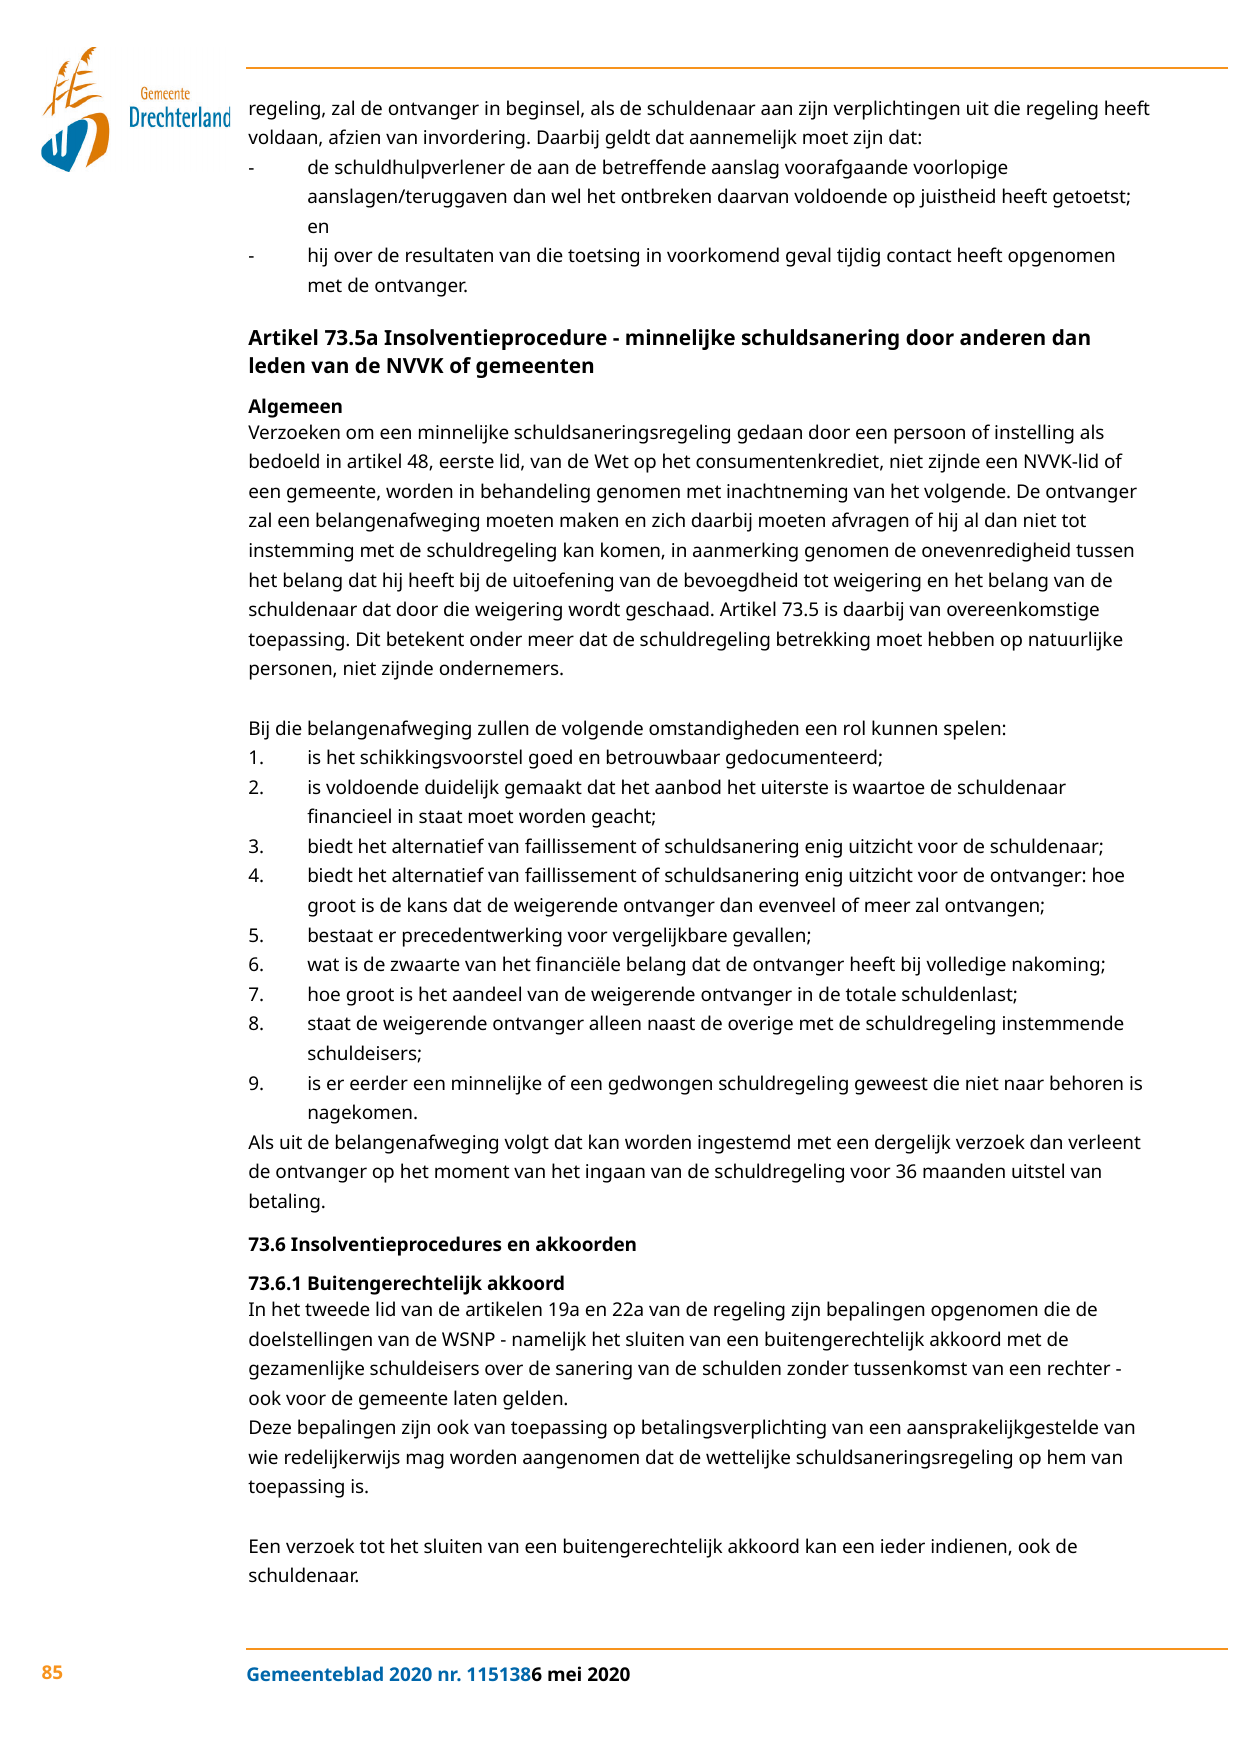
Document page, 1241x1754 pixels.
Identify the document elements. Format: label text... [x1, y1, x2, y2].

list is voldoende duidelijk gemaakt dat het aanbod het uiterste is waartoe de schuldenaar financieel in staat moet worden geacht; [248, 774, 1152, 829]
text Verzoeken om een minnelijke schuldsaneringsregeling gedaan door een persoon of instelling als bedoeld in artikel 48, eerste lid, van de Wet op het consumentenkrediet, niet zijnde een NVVK-lid of een gemeente, worden in behandeling genomen met inachtneming van het volgende. De ontvanger zal een belangenafweging moeten maken en zich daarbij moeten afvragen of hij al dan niet tot instemming met de schuldregeling kan komen, in aanmerking genomen de onevenredigheid tussen het belang dat hij heeft bij de uitoefening van de bevoegdheid tot weigering en het belang van de schuldenaar dat door die weigering wordt geschaad. Artikel 73.5 is daarbij van overeenkomstige toepassing. Dit betekent onder meer dat de schuldregeling betrekking moet hebben op natuurlijke personen, niet zijnde ondernemers. [248, 419, 1152, 681]
picture [41, 47, 231, 172]
text Artikel 73.5a Insolventieprocedure - minnelijke schuldsanering door anderen dan leden van de NVVK of gemeenten [248, 323, 1152, 379]
picture [226, 115, 231, 124]
list biedt het alternatief van faillissement of schuldsanering enig uitzicht voor de ontvanger: hoe groot is de kans dat de weigerende ontvanger dan evenveel of meer zal ontvangen; [248, 863, 1152, 918]
text Als uit de belangenafweging volgt dat kan worden ingestemd met een dergelijk verzoek dan verleent de ontvanger op het moment van het ingaan van de schuldregeling voor 36 maanden uitstel van betaling. [248, 1129, 1152, 1214]
list biedt het alternatief van faillissement of schuldsanering enig uitzicht voor de schuldenaar; [248, 833, 1152, 859]
list hoe groot is het aandeel van de weigerende ontvanger in de totale schuldenlast; [248, 981, 1152, 1007]
list hij over de resultaten van die toetsing in voorkomend geval tijdig contact heeft opgenomen met de ontvanger. [248, 243, 1152, 298]
list is er eerder een minnelijke of een gedwongen schuldregeling geweest die niet naar behoren is nagekomen. [248, 1070, 1152, 1125]
text In het tweede lid van de artikelen 19a en 22a van de regeling zijn bepalingen opgenomen die de doelstellingen van de WSNP - namelijk het sluiten van een buitengerechtelijk akkoord met de gezamenlijke schuldeisers over de sanering van de schulden zonder tussenkomst van een rechter - ook voor de gemeente laten gelden. [248, 1296, 1152, 1411]
text Een verzoek tot het sluiten van een buitengerechtelijk akkoord kan een ieder indienen, ook de schuldenaar. [248, 1533, 1152, 1588]
text 73.6 Insolventieprocedures en akkoorden [248, 1231, 1152, 1257]
picture [41, 158, 64, 172]
text Deze bepalingen zijn ook van toepassing op betalingsverplichting van een aansprakelijkgestelde van wie redelijkerwijs mag worden aangenomen dat de wettelijke schuldsaneringsregeling op hem van toepassing is. [248, 1414, 1152, 1499]
text Bij die belangenafweging zullen de volgende omstandigheden een rol kunnen spelen: [248, 715, 1152, 740]
text Algemeen [248, 393, 1152, 419]
list is het schikkingsvoorstel goed en betrouwbaar gedocumenteerd; [248, 744, 1152, 770]
list staat de weigerende ontvanger alleen naast de overige met de schuldregeling instemmende schuldeisers; [248, 1011, 1152, 1066]
text regeling, zal de ontvanger in beginsel, als de schuldenaar aan zijn verplichtingen uit die regeling heeft voldaan, afzien van invordering. Daarbij geldt dat aannemelijk moet zijn dat: [248, 95, 1152, 150]
list wat is de zwaarte van het financiële belang dat de ontvanger heeft bij volledige nakoming; [248, 951, 1152, 977]
text 73.6.1 Buitengerechtelijk akkoord [248, 1270, 1152, 1296]
list bestaat er precedentwerking voor vergelijkbare gevallen; [248, 922, 1152, 947]
list de schuldhulpverlener de aan de betreffende aanslag voorafgaande voorlopige aanslagen/teruggaven dan wel het ontbreken daarvan voldoende op juistheid heeft getoetst; en [248, 154, 1152, 239]
